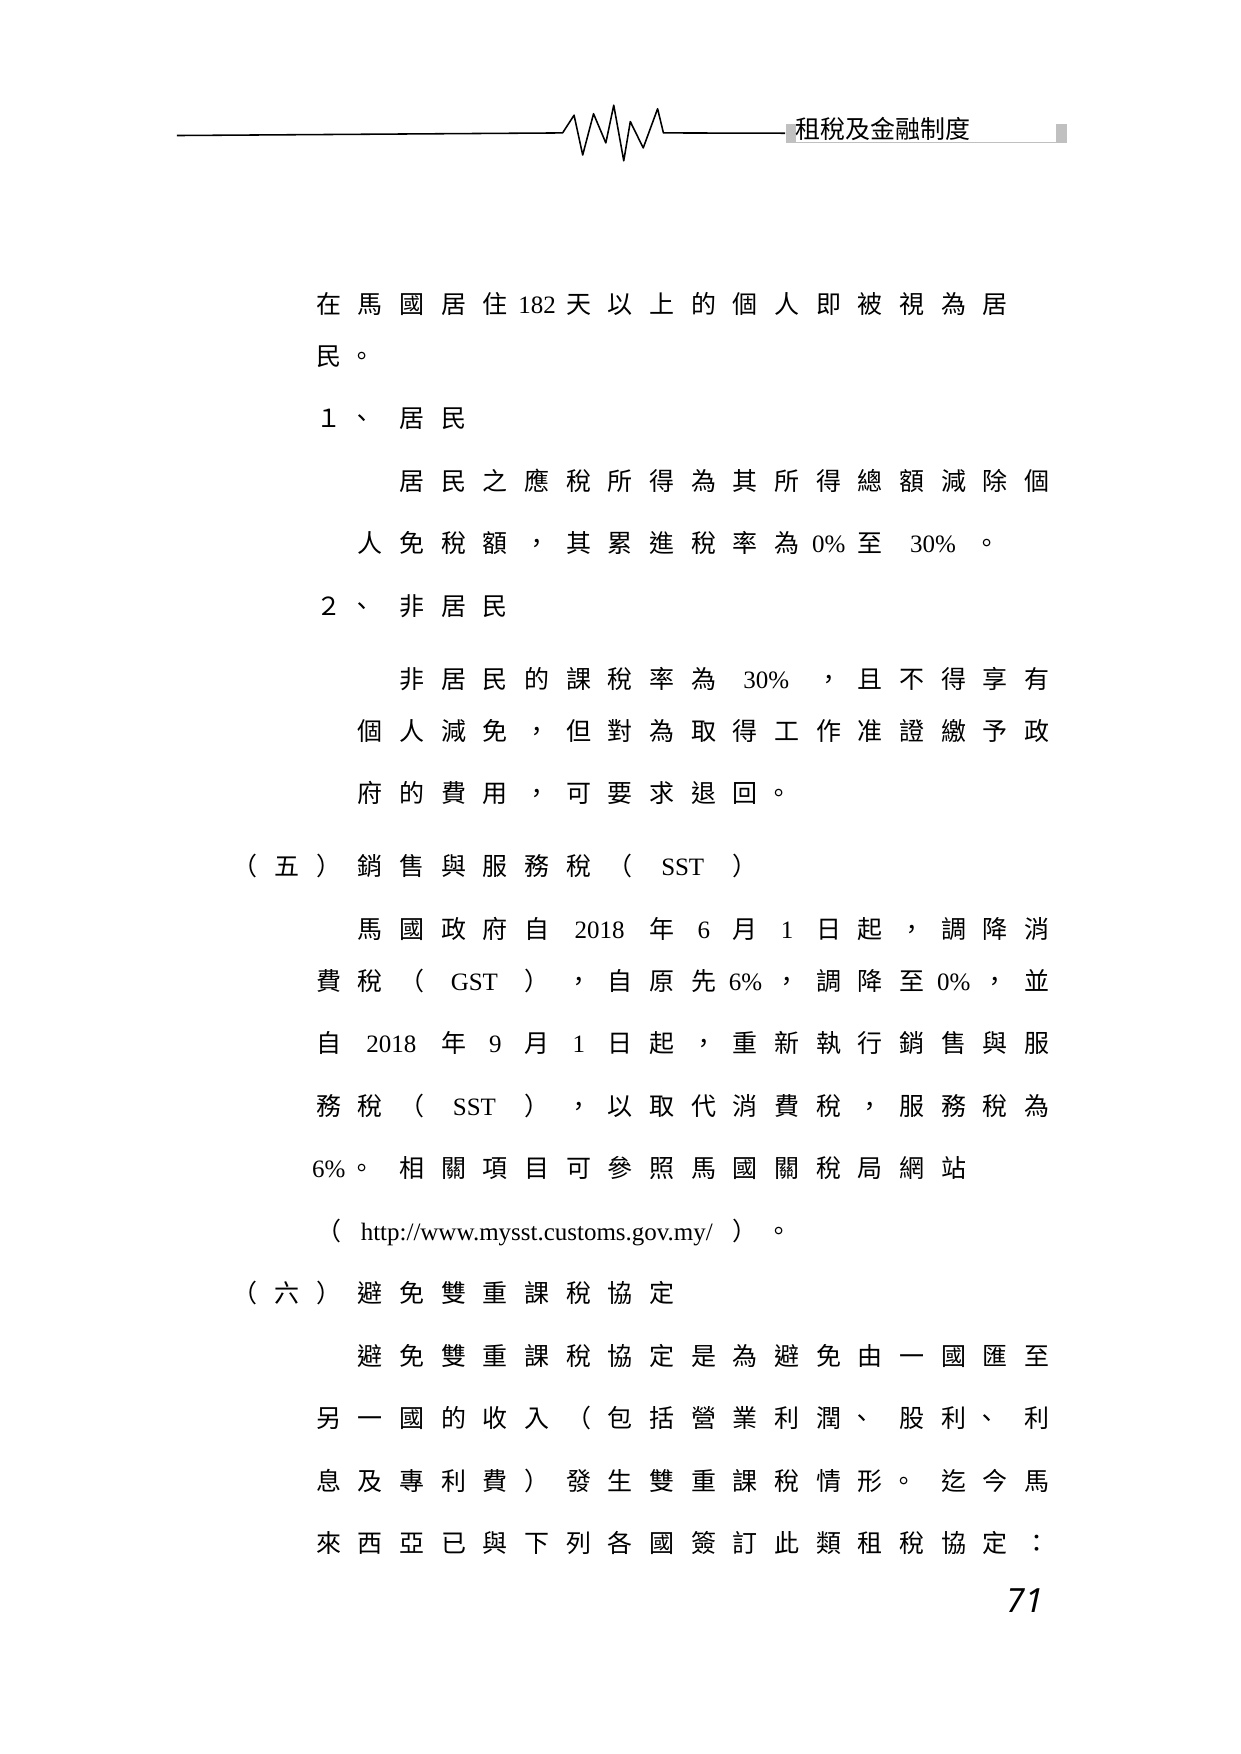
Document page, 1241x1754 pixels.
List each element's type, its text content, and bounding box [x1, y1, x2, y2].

text 避免雙重課稅協定是為避免由一國匯至另一國的收入（包括營業利潤、股利、利息及專利費）發生雙重課稅情形。迄今馬來西亞已與下列各國簽訂此類租稅協定： [281, 1313, 1058, 1563]
text 在馬國居住182天以上的個人即被視為居民。 [281, 250, 1058, 375]
text ２、非居民 [281, 563, 1058, 625]
text 居民之應稅所得為其所得總額減除個人免稅額，其累進稅率為0%至30%。 [330, 438, 1058, 563]
text （六）避免雙重課稅協定 [207, 1250, 1058, 1313]
text （五）銷售與服務稅（SST） [207, 813, 1058, 875]
text 非居民的課稅率為30%，且不得享有個人減免，但對為取得工作准證繳予政府的費用，可要求退回。 [330, 625, 1058, 813]
text 馬國政府自2018年6月1日起，調降消費稅（GST），自原先6%，調降至0%，並自2018年9月1日起，重新執行銷售與服務稅（SST），以取代消費稅，服務稅為6%。相關項目可參照馬國關稅局網站（http://www.mysst.customs.gov.my/）。 [281, 875, 1058, 1250]
text １、居民 [281, 375, 1058, 438]
